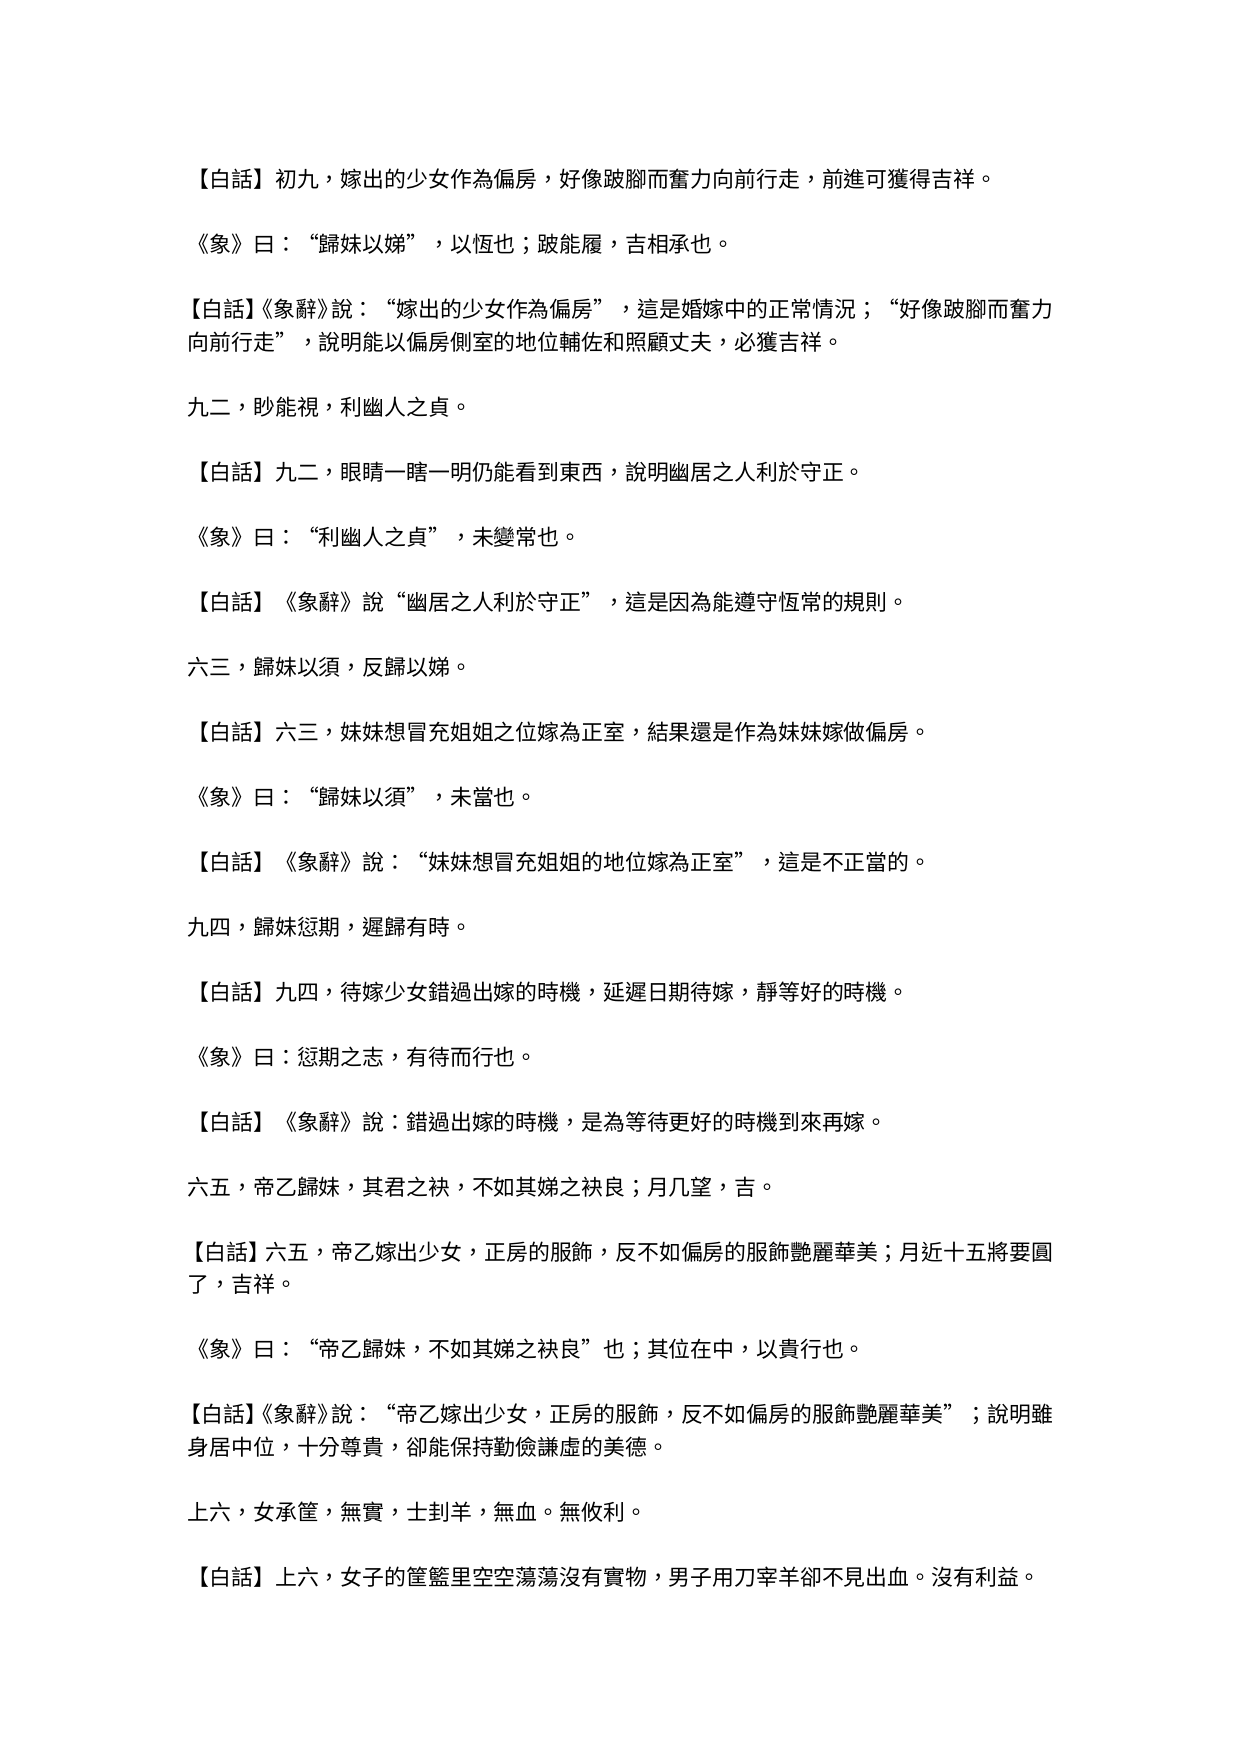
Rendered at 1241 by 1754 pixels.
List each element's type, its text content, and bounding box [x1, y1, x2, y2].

text 【白話】初九，嫁出的少女作為偏房，好像跛腳而奮力向前行走，前進可獲得吉祥。 [187, 162, 1053, 194]
text 【白話】上六，女子的筐籃里空空蕩蕩沒有實物，男子用刀宰羊卻不見出血。沒有利益。 [187, 1559, 1053, 1592]
text 《象》曰：“歸妹以須”，未當也。 [187, 779, 1053, 812]
text 九二，眇能視，利幽人之貞。 [187, 389, 1053, 422]
text 【白話】《象辭》說“幽居之人利於守正”，這是因為能遵守恆常的規則。 [187, 584, 1053, 617]
text 【白話】《象辭》說：“帝乙嫁出少女，正房的服飾，反不如偏房的服飾艷麗華美”；說明雖身居中位，十分尊貴，卻能保持勤儉謙虛的美德。 [187, 1397, 1053, 1462]
text 《象》曰：愆期之志，有待而行也。 [187, 1039, 1053, 1072]
text 六三，歸妹以須，反歸以娣。 [187, 649, 1053, 682]
text 九四，歸妹愆期，遲歸有時。 [187, 909, 1053, 942]
text 【白話】《象辭》說：錯過出嫁的時機，是為等待更好的時機到來再嫁。 [187, 1104, 1053, 1137]
text 《象》曰：“歸妹以娣”，以恆也；跛能履，吉相承也。 [187, 227, 1053, 259]
text 【白話】六五，帝乙嫁出少女，正房的服飾，反不如偏房的服飾艷麗華美；月近十五將要圓了，吉祥。 [187, 1234, 1053, 1299]
text 《象》曰：“帝乙歸妹，不如其娣之袂良”也；其位在中，以貴行也。 [187, 1332, 1053, 1364]
text 《象》曰：“利幽人之貞”，未變常也。 [187, 519, 1053, 552]
text 【白話】六三，妹妹想冒充姐姐之位嫁為正室，結果還是作為妹妹嫁做偏房。 [187, 714, 1053, 747]
text 【白話】九四，待嫁少女錯過出嫁的時機，延遲日期待嫁，靜等好的時機。 [187, 974, 1053, 1007]
text 六五，帝乙歸妹，其君之袂，不如其娣之袂良；月几望，吉。 [187, 1169, 1053, 1202]
text 【白話】《象辭》說：“嫁出的少女作為偏房”，這是婚嫁中的正常情況；“好像跛腳而奮力向前行走”，說明能以偏房側室的地位輔佐和照顧丈夫，必獲吉祥。 [187, 292, 1053, 357]
text 上六，女承筐，無實，士刲羊，無血。無攸利。 [187, 1494, 1053, 1527]
text 【白話】九二，眼睛一瞎一明仍能看到東西，說明幽居之人利於守正。 [187, 454, 1053, 487]
text 【白話】《象辭》說：“妹妹想冒充姐姐的地位嫁為正室”，這是不正當的。 [187, 844, 1053, 877]
